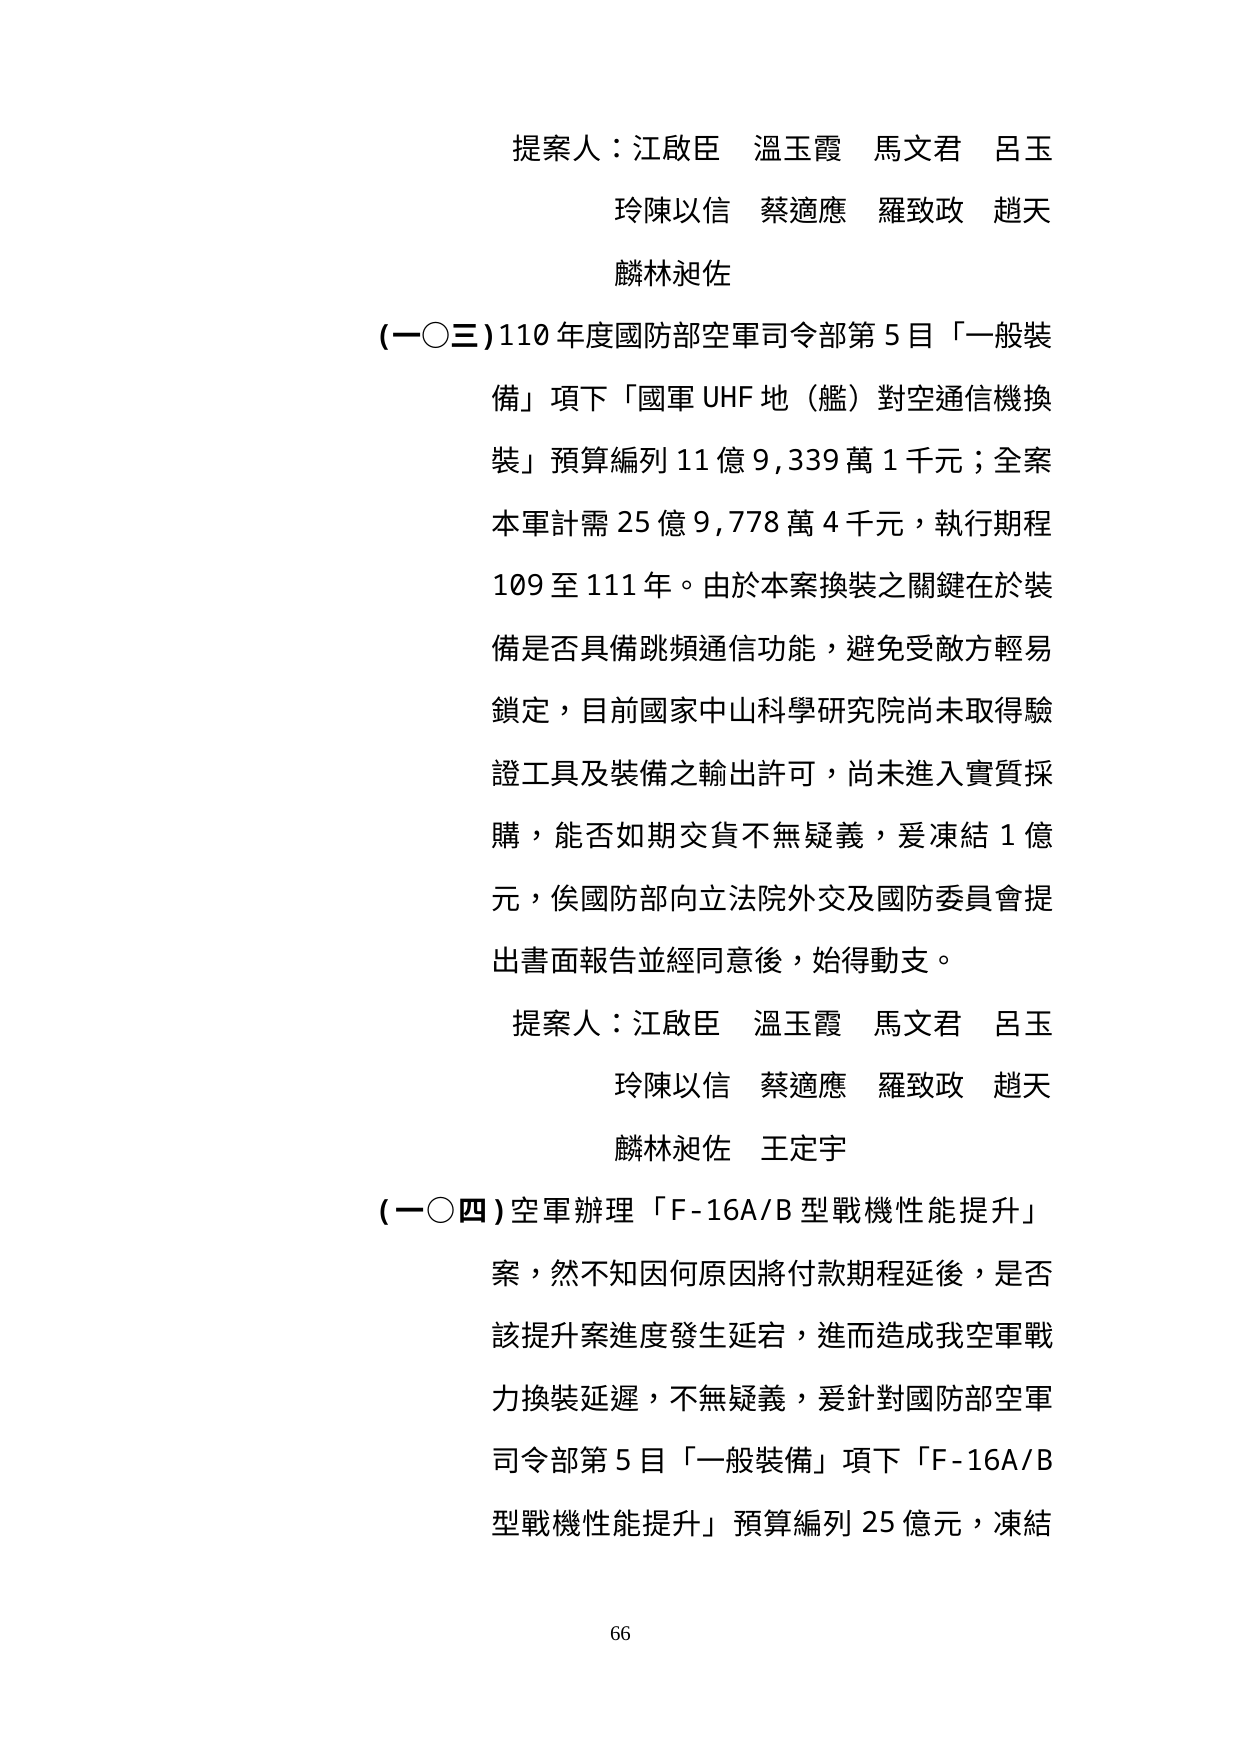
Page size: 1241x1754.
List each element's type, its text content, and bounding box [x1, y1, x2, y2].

text (一○四)空軍辦理「F-16A/B型戰機性能提升」案，然不知因何原因將付款期程延後，是否該提升案進度發生延宕，進而造成我空軍戰力換裝延遲，不無疑義，爰針對國防部空軍司令部第5目「一般裝備」項下「F-16A/B型戰機性能提升」預算編列25億元，凍結 [375, 1167, 1053, 1542]
text 提案人：江啟臣 溫玉霞 馬文君 呂玉玲陳以信 蔡適應 羅致政 趙天麟林昶佐 王定宇 [512, 980, 1053, 1167]
text 提案人：江啟臣 溫玉霞 馬文君 呂玉玲陳以信 蔡適應 羅致政 趙天麟林昶佐 [512, 105, 1053, 292]
text (一○三)110年度國防部空軍司令部第5目「一般裝備」項下「國軍UHF地（艦）對空通信機換裝」預算編列11億9,339萬1千元；全案本軍計需25億9,778萬4千元，執行期程109至111年。由於本案換裝之關鍵在於裝備是否具備跳頻通信功能，避免受敵方輕易鎖定，目前國家中山科學研究院尚未取得驗證工具及裝備之輸出許可，尚未進入實質採購，能否如期交貨不無疑義，爰凍結1億元，俟國防部向立法院外交及國防委員會提出書面報告並經同意後，始得動支。 [375, 292, 1053, 980]
